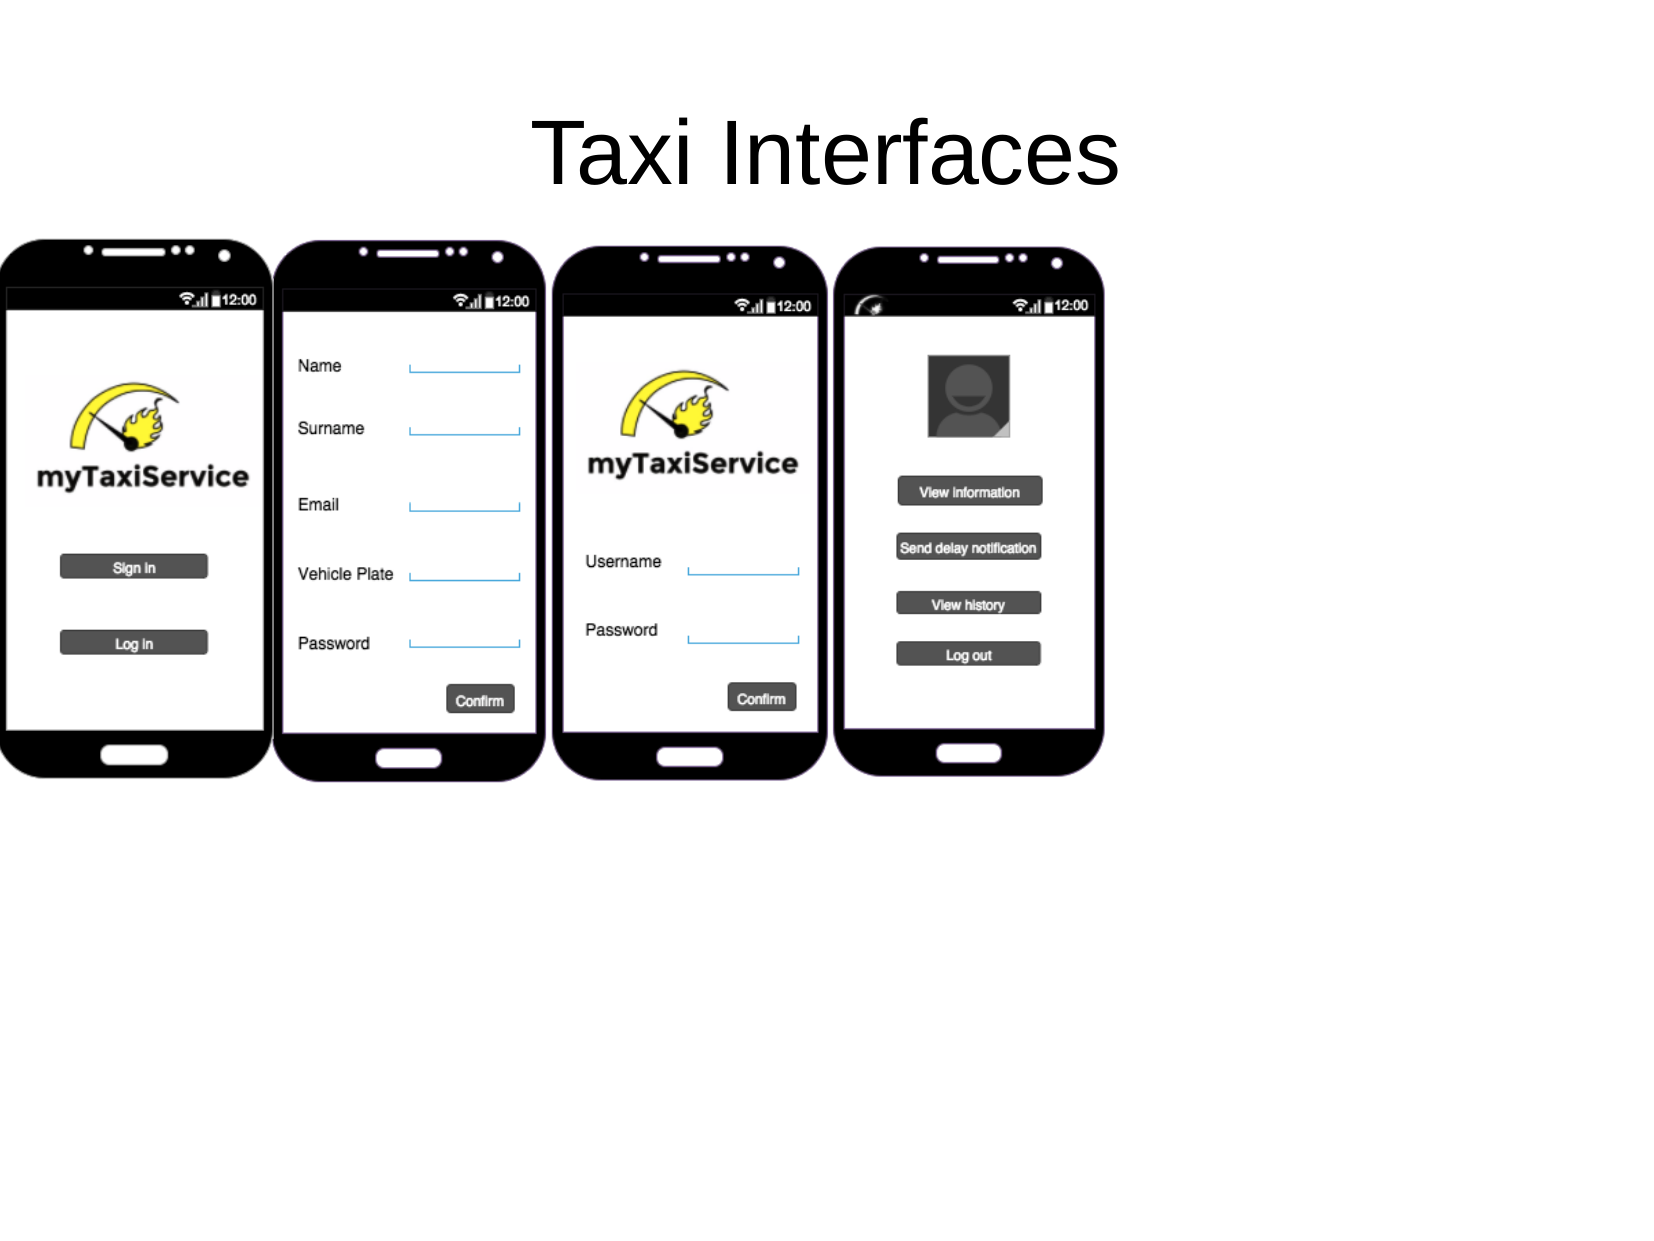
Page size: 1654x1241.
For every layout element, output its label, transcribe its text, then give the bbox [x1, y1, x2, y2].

picture [0, 233, 1116, 798]
title Taxi Interfaces [82, 49, 1571, 257]
